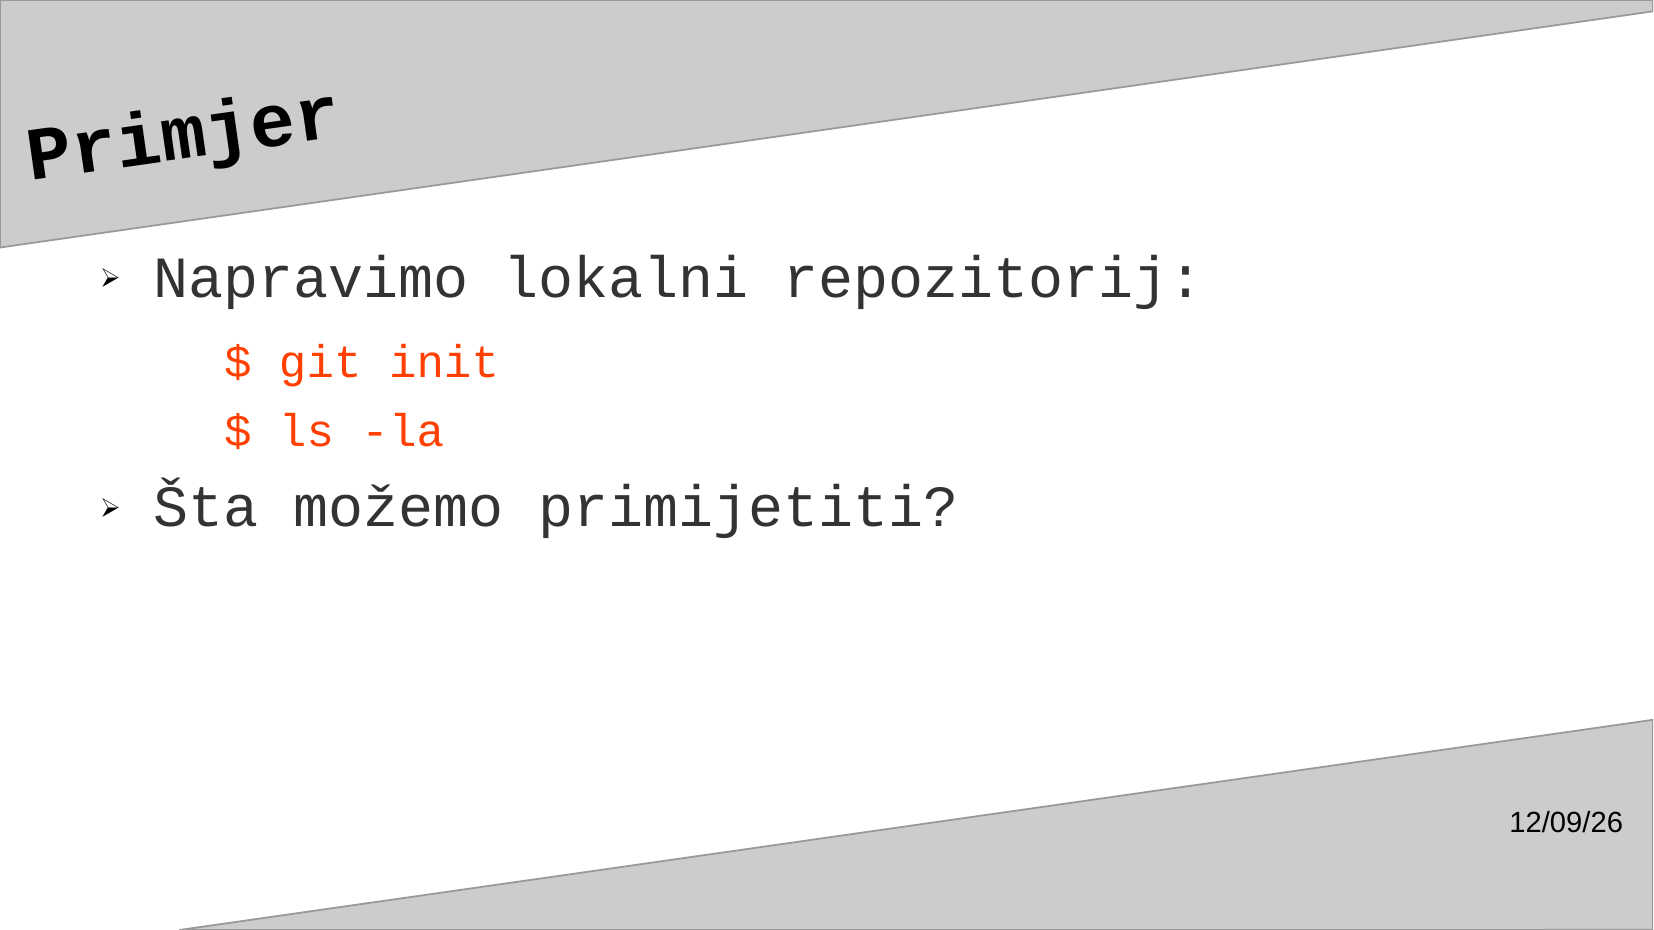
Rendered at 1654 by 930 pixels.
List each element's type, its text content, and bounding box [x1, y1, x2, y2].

list Napravimo lokalni repozitorij: $ git init $ ls -la Šta možemo primijetiti? [82, 248, 1538, 788]
title Primjer [16, 0, 1501, 239]
